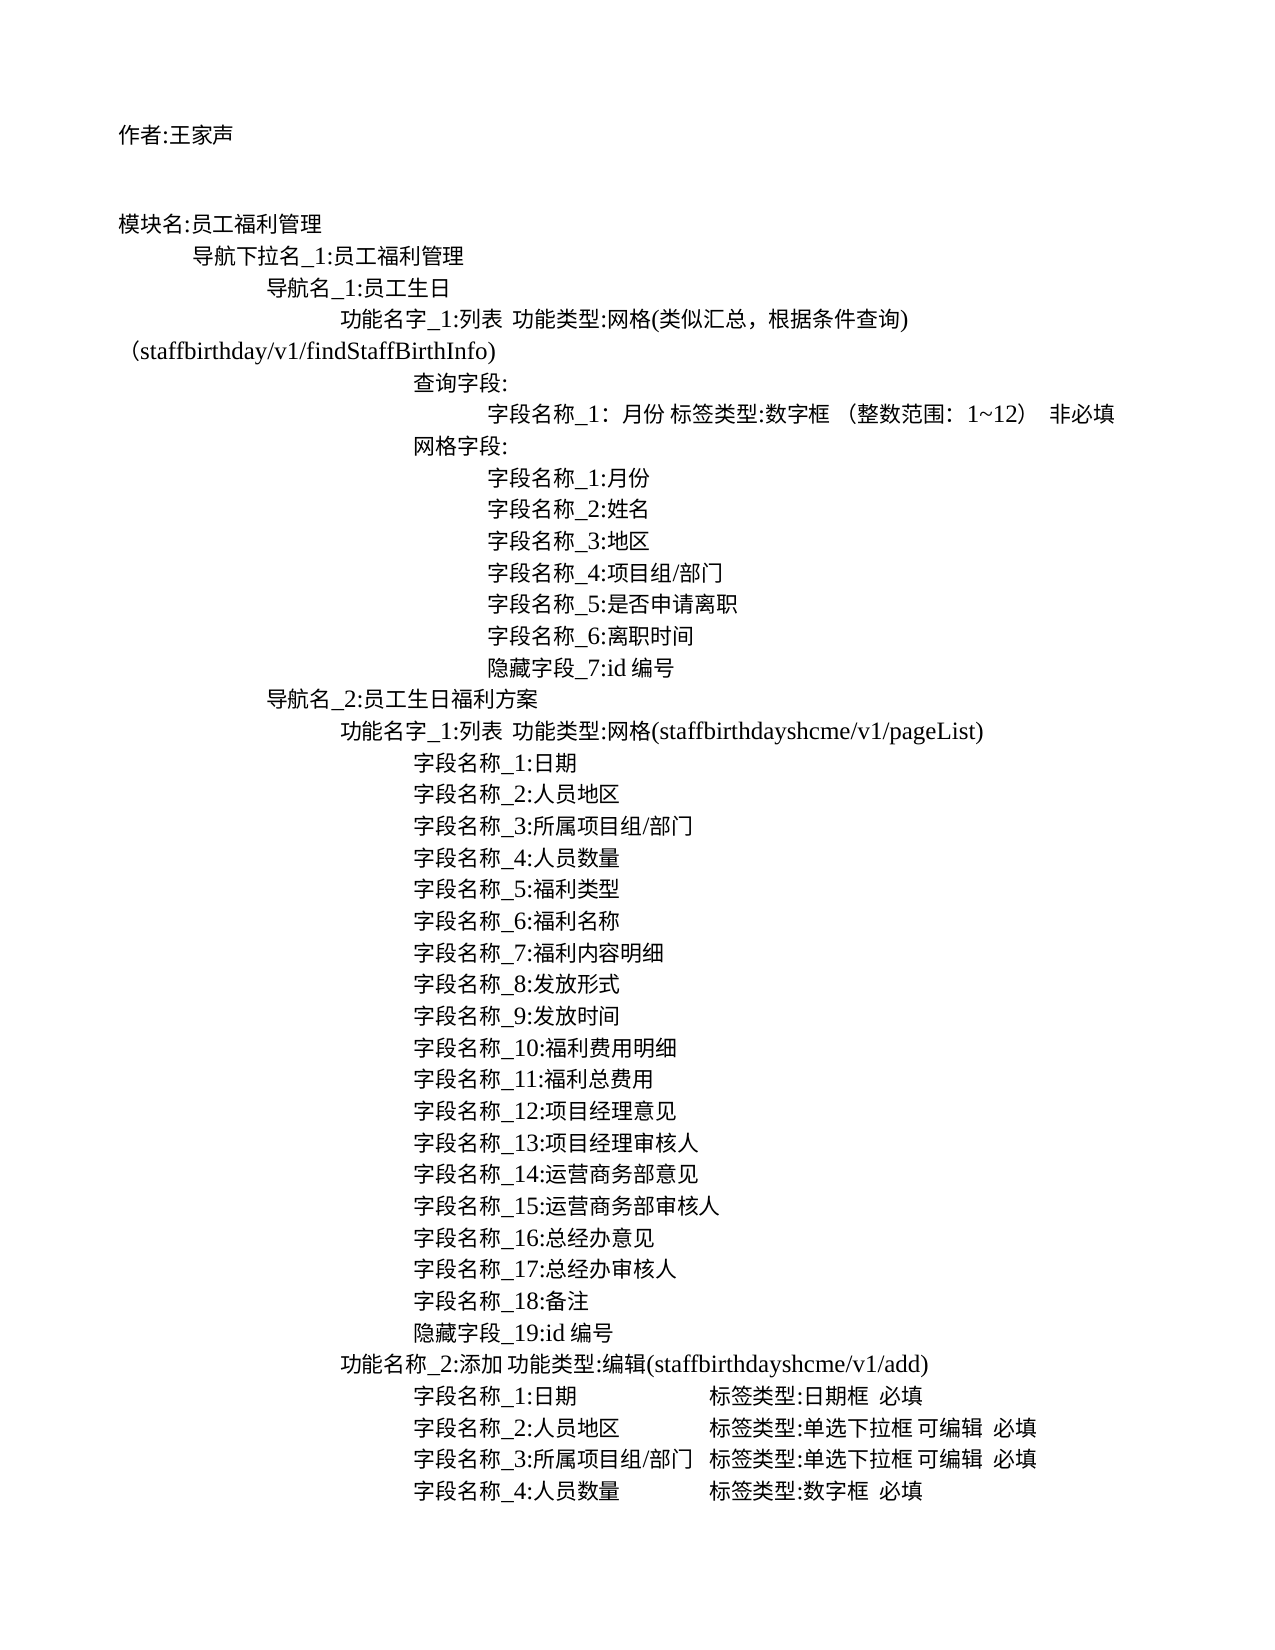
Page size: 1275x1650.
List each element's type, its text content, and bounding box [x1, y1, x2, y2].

text 导航下拉名_1:员工福利管理 [118, 239, 1157, 271]
text 字段名称_1：月份 标签类型:数字框 （整数范围：1~12） 非必填 [118, 397, 1157, 429]
text 字段名称_12:项目经理意见 [118, 1094, 1157, 1126]
text 作者:王家声 [118, 118, 1157, 150]
text 功能名字_1:列表 功能类型:网格(类似汇总，根据条件查询)（staffbirthday/v1/findStaffBirthInfo) [118, 302, 1157, 366]
text 查询字段: [118, 366, 1157, 397]
text 字段名称_14:运营商务部意见 [118, 1157, 1157, 1189]
text 字段名称_2:人员地区 标签类型:单选下拉框 可编辑 必填 [118, 1411, 1157, 1442]
text 字段名称_1:日期 标签类型:日期框 必填 [118, 1379, 1157, 1411]
text 字段名称_5:是否申请离职 [118, 587, 1157, 619]
text 导航名_2:员工生日福利方案 [118, 682, 1157, 714]
text 导航名_1:员工生日 [118, 271, 1157, 302]
text 字段名称_18:备注 [118, 1284, 1157, 1316]
text 字段名称_8:发放形式 [118, 967, 1157, 999]
text 字段名称_16:总经办意见 [118, 1221, 1157, 1252]
text 字段名称_3:所属项目组/部门 [118, 809, 1157, 841]
text 模块名:员工福利管理 [118, 207, 1157, 239]
text 字段名称_11:福利总费用 [118, 1062, 1157, 1094]
text 字段名称_10:福利费用明细 [118, 1031, 1157, 1062]
text 字段名称_1:日期 [118, 746, 1157, 777]
text 字段名称_1:月份 [118, 461, 1157, 492]
text 功能名称_2:添加 功能类型:编辑(staffbirthdayshcme/v1/add) [118, 1347, 1157, 1379]
text 字段名称_15:运营商务部审核人 [118, 1189, 1157, 1221]
text 网格字段: [118, 429, 1157, 461]
text 字段名称_2:姓名 [118, 492, 1157, 524]
text 字段名称_3:所属项目组/部门 标签类型:单选下拉框 可编辑 必填 [118, 1442, 1157, 1474]
text 字段名称_3:地区 [118, 524, 1157, 556]
text 字段名称_4:人员数量 标签类型:数字框 必填 [118, 1474, 1157, 1506]
text 字段名称_6:离职时间 [118, 619, 1157, 651]
text 字段名称_17:总经办审核人 [118, 1252, 1157, 1284]
text 字段名称_5:福利类型 [118, 872, 1157, 904]
text 字段名称_9:发放时间 [118, 999, 1157, 1031]
text 字段名称_13:项目经理审核人 [118, 1126, 1157, 1157]
text 隐藏字段_7:id编号 [118, 651, 1157, 682]
text 字段名称_7:福利内容明细 [118, 936, 1157, 967]
text 隐藏字段_19:id编号 [118, 1316, 1157, 1347]
text 字段名称_2:人员地区 [118, 777, 1157, 809]
text 字段名称_4:项目组/部门 [118, 556, 1157, 587]
text 字段名称_4:人员数量 [118, 841, 1157, 872]
text 功能名字_1:列表 功能类型:网格(staffbirthdayshcme/v1/pageList) [118, 714, 1157, 746]
text 字段名称_6:福利名称 [118, 904, 1157, 936]
